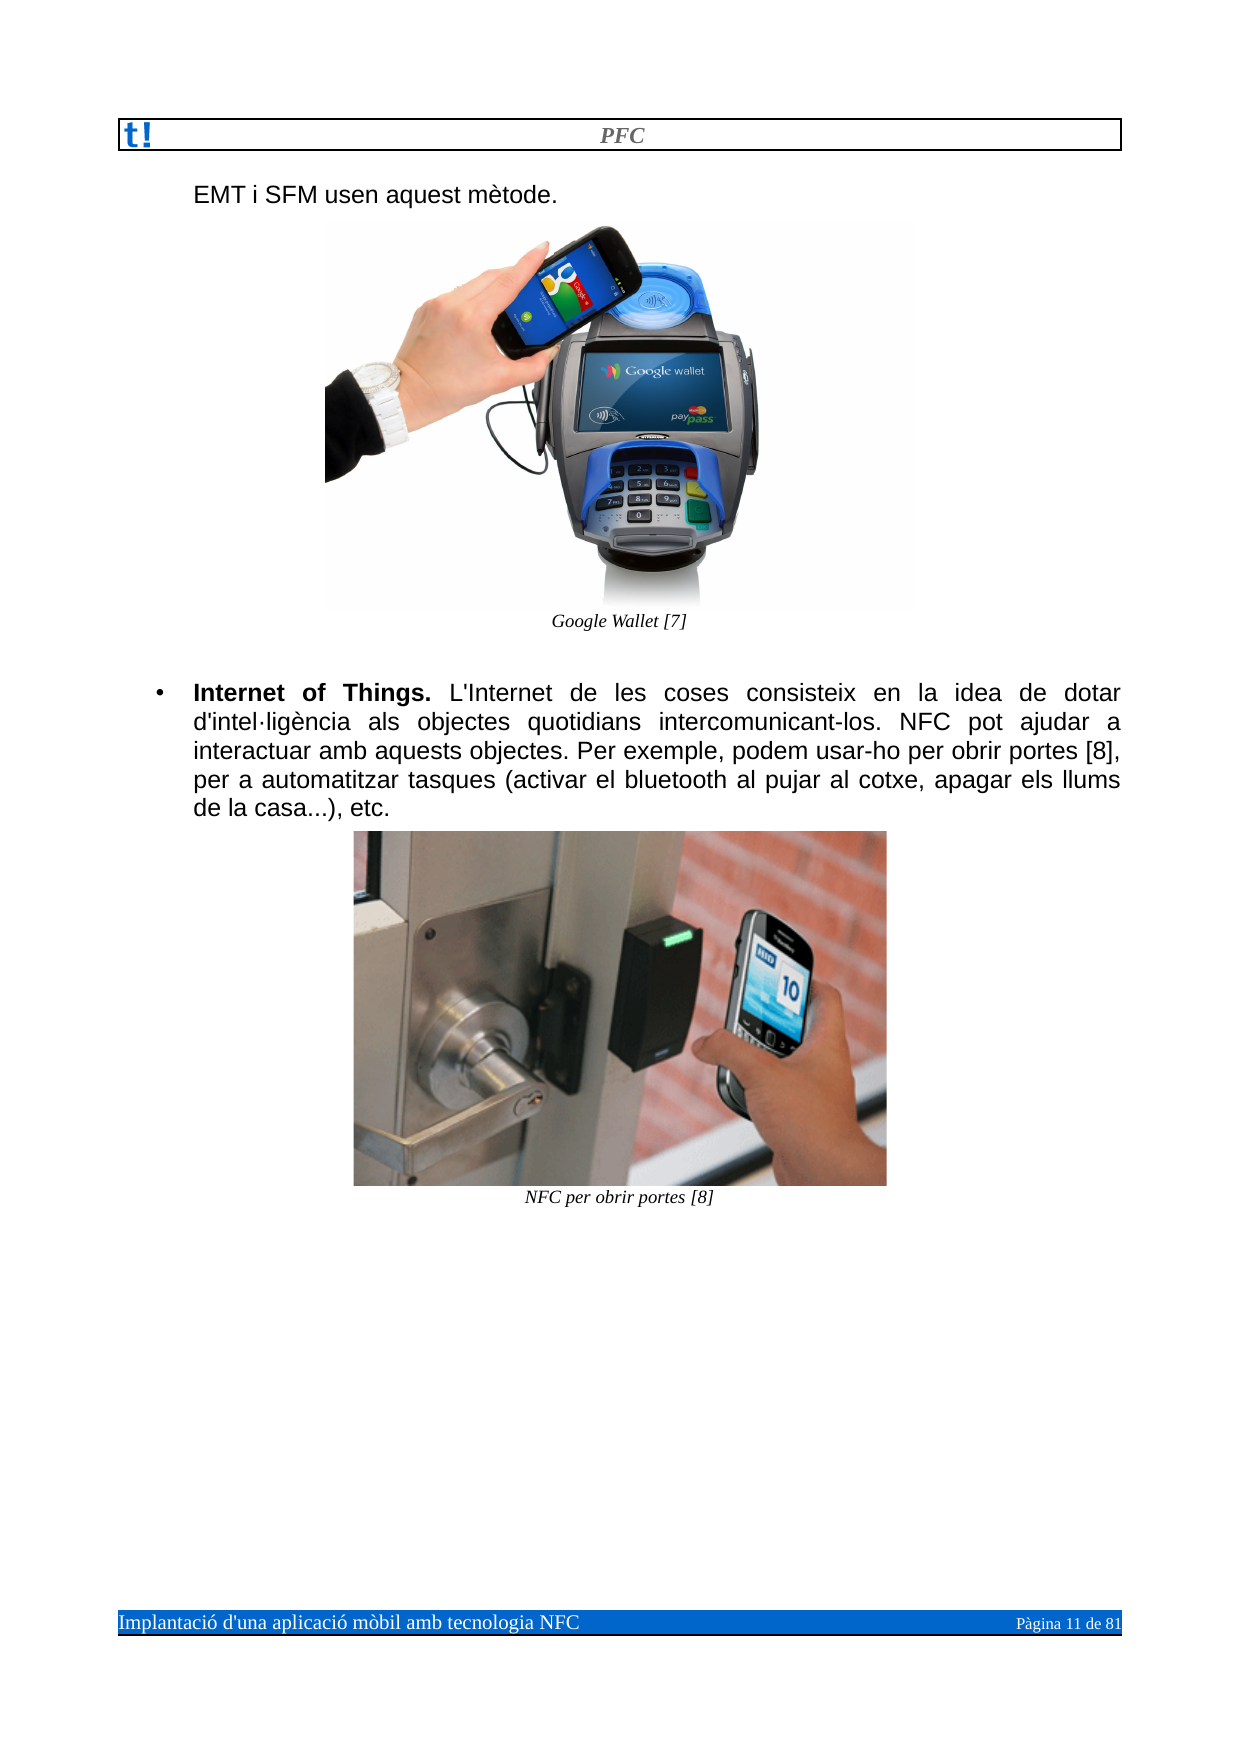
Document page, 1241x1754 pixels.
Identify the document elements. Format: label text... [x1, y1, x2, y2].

list EMT i SFM usen aquest mètode. [156, 181, 1122, 209]
list Internet of Things. L'Internet de les coses consisteix en la idea de dotar d'intel·ligència als objectes quotidians intercomunicant-los. NFC pot ajudar a interactuar amb aquests objectes. Per exemple, podem usar-ho per obrir portes [8], per a automatitzar tasques (activar el bluetooth al pujar al cotxe, apagar els llums de la casa...), etc. [156, 678, 1122, 822]
picture [353, 831, 887, 1186]
picture [325, 218, 916, 611]
text NFC per obrir portes [8] [353, 1186, 887, 1207]
picture [123, 121, 151, 148]
text Google Wallet [7] [325, 611, 915, 632]
